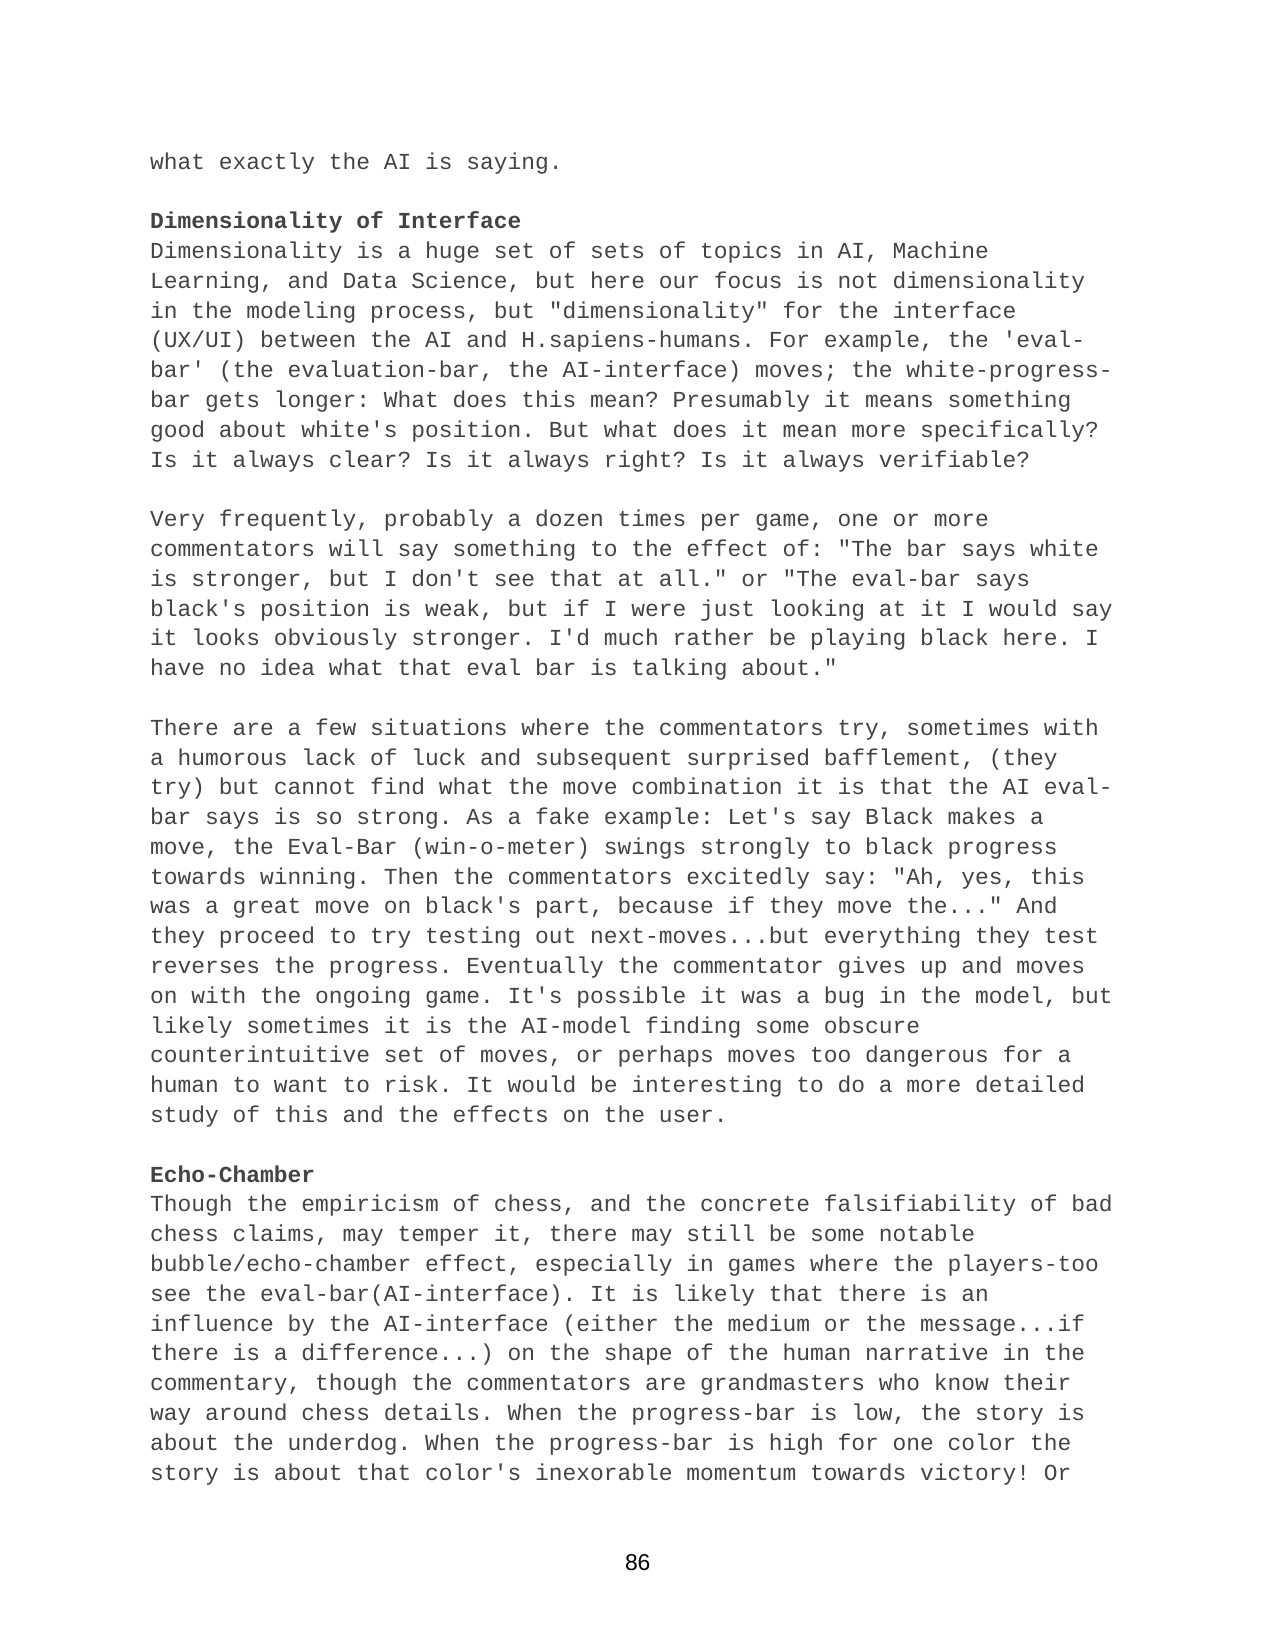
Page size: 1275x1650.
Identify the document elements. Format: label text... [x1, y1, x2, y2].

text Though the empiricism of chess, and the concrete falsifiability of bad chess claims, may temper it, there may still be some notable bubble/echo-chamber effect, especially in games where the players-too see the eval-bar(AI-interface). It is likely that there is an influence by the AI-interface (either the medium or the message...if there is a difference...) on the shape of the human narrative in the commentary, though the commentators are grandmasters who know their way around chess details. When the progress-bar is low, the story is about the underdog. When the progress-bar is high for one color the story is about that color's inexorable momentum towards victory! Or [150, 1193, 1125, 1487]
text Dimensionality is a huge set of sets of topics in AI, Machine Learning, and Data Science, but here our focus is not dimensionality in the modeling process, but "dimensionality" for the interface (UX/UI) between the AI and H.sapiens-humans. For example, the 'eval-bar' (the evaluation-bar, the AI-interface) moves; the white-progress-bar gets longer: What does this mean? Presumably it means something good about white's position. But what does it mean more specifically? Is it always clear? Is it always right? Is it always verifiable? [150, 239, 1125, 474]
text Echo-Chamber [150, 1163, 1125, 1189]
text There are a few situations where the commentators try, sometimes with a humorous lack of luck and subsequent surprised bafflement, (they try) but cannot find what the move combination it is that the AI eval-bar says is so strong. As a fake example: Let's say Black makes a move, the Eval-Bar (win-o-meter) swings strongly to black progress towards winning. Then the commentators excitedly say: "Ah, yes, this was a great move on black's part, because if they move the..." And they proceed to try testing out next-moves...but everything they test reverses the progress. Eventually the commentator gives up and moves on with the ongoing game. It's possible it was a bug in the model, but likely sometimes it is the AI-model finding some obscure counterintuitive set of moves, or perhaps moves too dangerous for a human to want to risk. It would be interesting to do a more detailed study of this and the effects on the user. [150, 716, 1125, 1129]
text Very frequently, probably a dozen times per game, one or more commentators will say something to the effect of: "The bar says white is stronger, but I don't see that at all." or "The eval-bar says black's position is weak, but if I were just looking at it I would say it looks obviously stronger. I'd much rather be playing black here. I have no idea what that eval bar is talking about." [150, 507, 1125, 682]
text Dimensionality of Interface [150, 209, 1125, 236]
text what exactly the AI is saying. [150, 150, 1125, 176]
